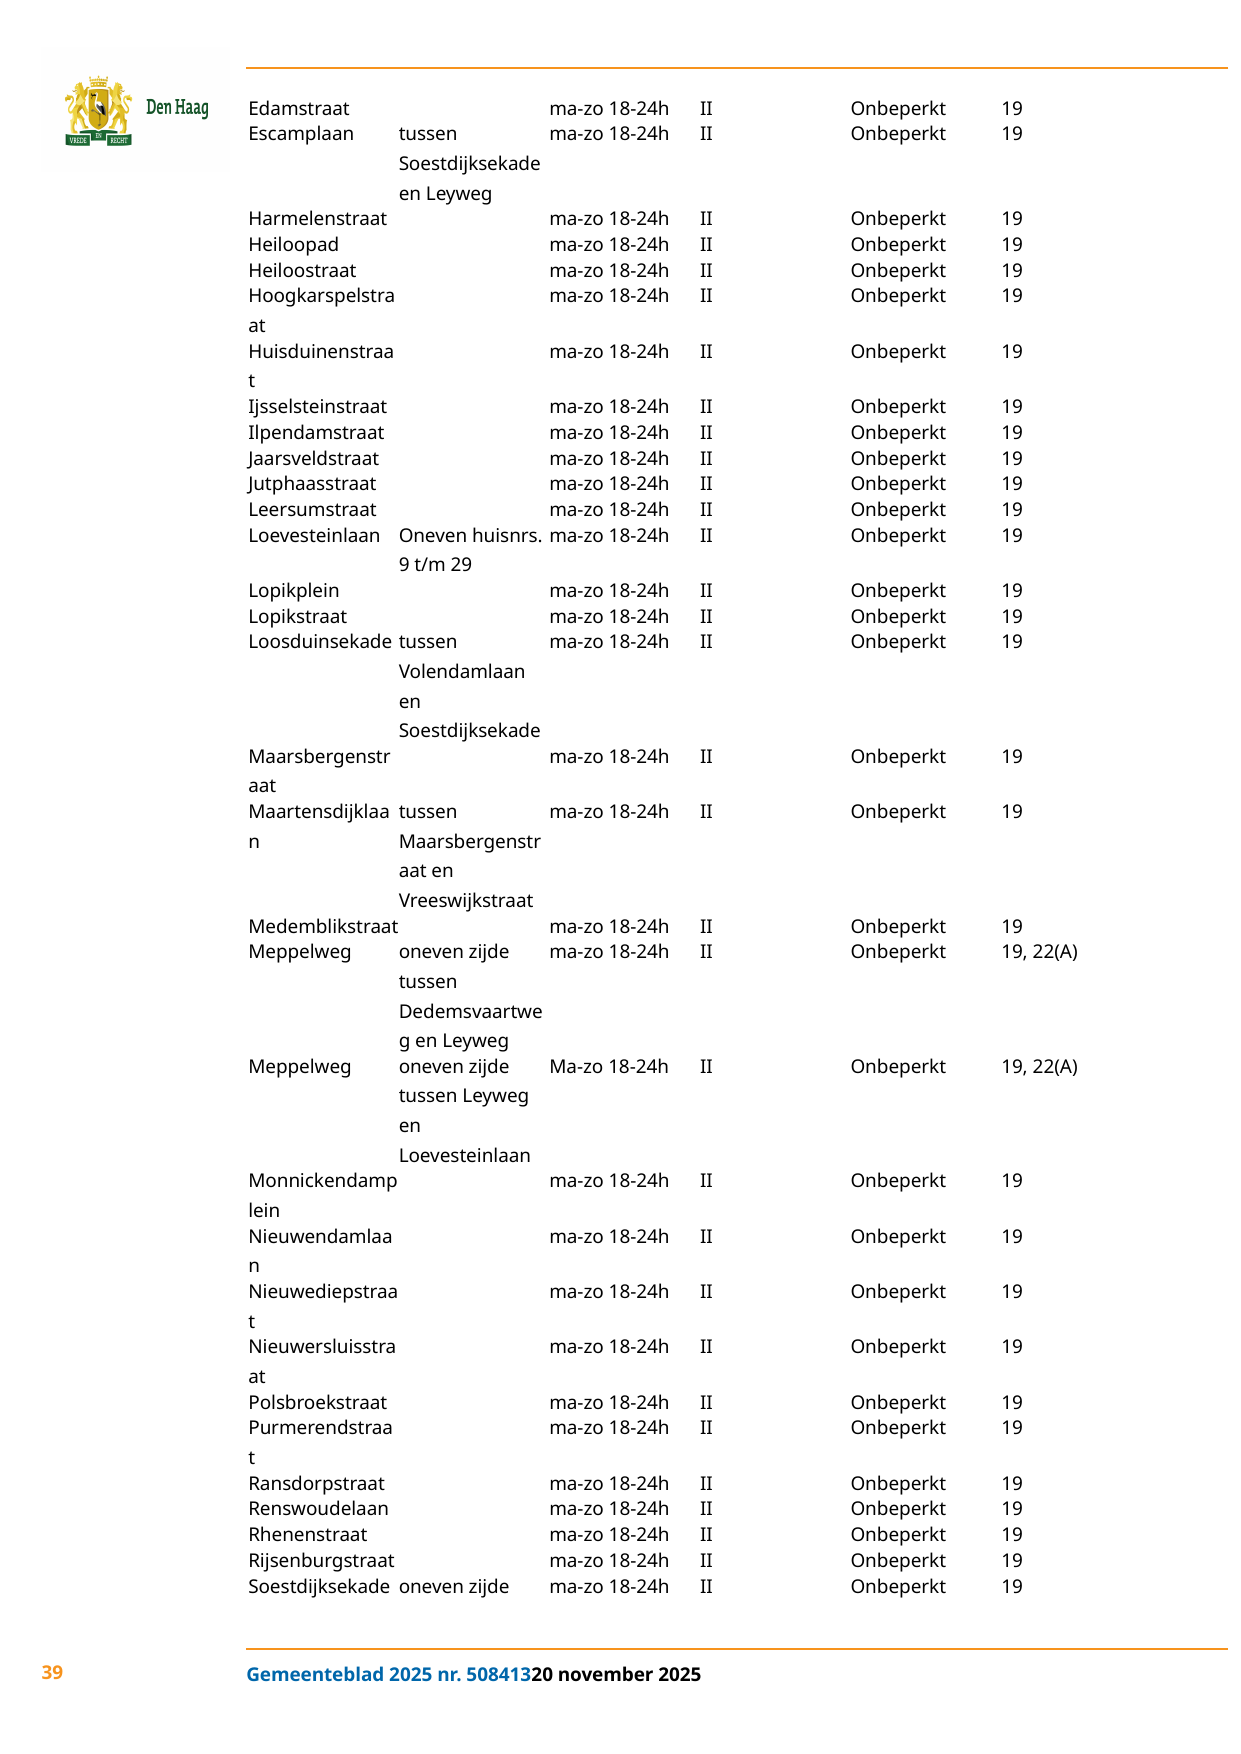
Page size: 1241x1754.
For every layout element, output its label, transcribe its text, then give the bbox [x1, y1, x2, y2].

table_cell Onbeperkt [850, 1496, 1001, 1521]
table_cell Onbeperkt [850, 496, 1001, 522]
table_cell Hoogkarspelstraat [248, 283, 398, 338]
table_cell Lopikplein [248, 577, 398, 603]
table_cell Harmelenstraat [248, 205, 398, 231]
table_cell II [700, 338, 850, 393]
table_cell ma-zo 18-24h [549, 799, 700, 913]
table_cell 19 [1001, 1278, 1152, 1333]
table_cell [399, 419, 549, 445]
table_cell II [700, 95, 850, 121]
table_cell Onbeperkt [850, 393, 1001, 419]
table_cell Onbeperkt [850, 1521, 1001, 1547]
table_cell Maartensdijklaan [248, 799, 398, 913]
table_cell ma-zo 18-24h [549, 121, 700, 205]
table_cell II [700, 1053, 850, 1168]
table_cell 19 [1001, 1521, 1152, 1547]
table_cell II [700, 257, 850, 283]
table_cell [399, 205, 549, 231]
table_cell ma-zo 18-24h [549, 577, 700, 603]
table_cell tussen Volendamlaan en Soestdijksekade [399, 629, 549, 743]
table_cell [399, 257, 549, 283]
table_cell II [700, 939, 850, 1053]
table_cell 19 [1001, 1334, 1152, 1389]
table_cell Ilpendamstraat [248, 419, 398, 445]
table_cell Purmerendstraat [248, 1415, 398, 1470]
table_cell ma-zo 18-24h [549, 1389, 700, 1414]
table_cell [399, 577, 549, 603]
table_cell Onbeperkt [850, 913, 1001, 939]
table_cell II [700, 1496, 850, 1521]
table_cell Onbeperkt [850, 1389, 1001, 1414]
table_cell Onbeperkt [850, 1053, 1001, 1168]
table_cell [399, 338, 549, 393]
table_cell II [700, 470, 850, 496]
table_cell ma-zo 18-24h [549, 522, 700, 577]
table_cell 19 [1001, 1470, 1152, 1496]
table_cell Renswoudelaan [248, 1496, 398, 1521]
table_cell 19 [1001, 603, 1152, 629]
table_cell 19 [1001, 743, 1152, 798]
table_cell 19 [1001, 1223, 1152, 1278]
table_cell II [700, 445, 850, 470]
table_cell Onbeperkt [850, 577, 1001, 603]
table_cell Onbeperkt [850, 603, 1001, 629]
table_cell ma-zo 18-24h [549, 470, 700, 496]
table_cell II [700, 1168, 850, 1223]
table_cell Huisduinenstraat [248, 338, 398, 393]
table_cell [399, 470, 549, 496]
table_cell oneven zijde [399, 1573, 549, 1598]
table_cell II [700, 419, 850, 445]
table_cell Onbeperkt [850, 445, 1001, 470]
table_cell 19 [1001, 1573, 1152, 1598]
table_cell Heiloopad [248, 231, 398, 257]
table_cell ma-zo 18-24h [549, 95, 700, 121]
table_cell ma-zo 18-24h [549, 629, 700, 743]
table_cell Onbeperkt [850, 1547, 1001, 1573]
table_cell [399, 393, 549, 419]
table_cell 19 [1001, 522, 1152, 577]
table_cell 19 [1001, 419, 1152, 445]
table_cell II [700, 1521, 850, 1547]
table_cell Onbeperkt [850, 1334, 1001, 1389]
table_cell oneven zijde tussen Leyweg en Loevesteinlaan [399, 1053, 549, 1168]
table_cell Onbeperkt [850, 1573, 1001, 1598]
table_cell II [700, 231, 850, 257]
table_cell II [700, 121, 850, 205]
table_cell ma-zo 18-24h [549, 1573, 700, 1598]
table_cell II [700, 603, 850, 629]
table_cell II [700, 393, 850, 419]
table_cell [399, 231, 549, 257]
table_cell ma-zo 18-24h [549, 445, 700, 470]
table_cell Edamstraat [248, 95, 398, 121]
table_cell [399, 1389, 549, 1414]
table_cell [399, 1415, 549, 1470]
table_cell 19 [1001, 1389, 1152, 1414]
table_cell II [700, 1573, 850, 1598]
table_cell ma-zo 18-24h [549, 257, 700, 283]
table_cell II [700, 743, 850, 798]
table_cell Ransdorpstraat [248, 1470, 398, 1496]
table_cell 19 [1001, 496, 1152, 522]
table_cell ma-zo 18-24h [549, 1278, 700, 1333]
table_cell Onbeperkt [850, 338, 1001, 393]
table_cell Polsbroekstraat [248, 1389, 398, 1414]
table_cell 19 [1001, 95, 1152, 121]
table_cell ma-zo 18-24h [549, 1223, 700, 1278]
table_cell [399, 1334, 549, 1389]
table_cell Medemblikstraat [248, 913, 398, 939]
table_cell II [700, 629, 850, 743]
table_cell 19 [1001, 283, 1152, 338]
table_cell 19 [1001, 121, 1152, 205]
table_cell II [700, 1389, 850, 1414]
table_cell 19 [1001, 393, 1152, 419]
table_cell Jaarsveldstraat [248, 445, 398, 470]
table_cell Onbeperkt [850, 231, 1001, 257]
table_cell II [700, 1415, 850, 1470]
table_cell 19 [1001, 1168, 1152, 1223]
table_cell [399, 496, 549, 522]
table_cell Ijsselsteinstraat [248, 393, 398, 419]
table_cell Onbeperkt [850, 1415, 1001, 1470]
table_cell ma-zo 18-24h [549, 1334, 700, 1389]
picture [41, 47, 231, 172]
table_cell 19, 22(A) [1001, 1053, 1152, 1168]
table_cell Onbeperkt [850, 522, 1001, 577]
table_cell [399, 1168, 549, 1223]
table_cell II [700, 1223, 850, 1278]
table_cell Meppelweg [248, 939, 398, 1053]
table_cell Onbeperkt [850, 743, 1001, 798]
table_cell Escamplaan [248, 121, 398, 205]
table_cell Onbeperkt [850, 283, 1001, 338]
table_cell Onbeperkt [850, 1470, 1001, 1496]
table_cell tussen Maarsbergenstraat en Vreeswijkstraat [399, 799, 549, 913]
table_cell Onbeperkt [850, 1168, 1001, 1223]
table_cell Maarsbergenstraat [248, 743, 398, 798]
table_cell [399, 913, 549, 939]
table_cell Onbeperkt [850, 205, 1001, 231]
table_cell ma-zo 18-24h [549, 338, 700, 393]
table_cell Leersumstraat [248, 496, 398, 522]
table_cell 19 [1001, 913, 1152, 939]
table_cell Lopikstraat [248, 603, 398, 629]
table_cell 19 [1001, 445, 1152, 470]
table_cell ma-zo 18-24h [549, 205, 700, 231]
table_cell [399, 603, 549, 629]
table_cell Onbeperkt [850, 95, 1001, 121]
table_cell II [700, 1278, 850, 1333]
table_cell Loevesteinlaan [248, 522, 398, 577]
table_cell Onbeperkt [850, 799, 1001, 913]
table_cell [399, 445, 549, 470]
table_cell Nieuwendamlaan [248, 1223, 398, 1278]
table_cell 19 [1001, 1415, 1152, 1470]
table_cell Oneven huisnrs. 9 t/m 29 [399, 522, 549, 577]
table_cell ma-zo 18-24h [549, 939, 700, 1053]
table_cell [399, 743, 549, 798]
table_cell oneven zijde tussen Dedemsvaartweg en Leyweg [399, 939, 549, 1053]
table_cell ma-zo 18-24h [549, 1496, 700, 1521]
table_cell [399, 1521, 549, 1547]
table_cell ma-zo 18-24h [549, 1547, 700, 1573]
table_cell Rhenenstraat [248, 1521, 398, 1547]
table_cell Meppelweg [248, 1053, 398, 1168]
table_cell ma-zo 18-24h [549, 231, 700, 257]
table_cell ma-zo 18-24h [549, 603, 700, 629]
table_cell [399, 95, 549, 121]
table_cell 19 [1001, 205, 1152, 231]
table_cell II [700, 205, 850, 231]
table_cell Onbeperkt [850, 121, 1001, 205]
table_cell [399, 1470, 549, 1496]
table_cell Nieuwersluisstraat [248, 1334, 398, 1389]
table_cell ma-zo 18-24h [549, 1415, 700, 1470]
table_cell II [700, 1470, 850, 1496]
table_cell ma-zo 18-24h [549, 743, 700, 798]
table_cell Onbeperkt [850, 470, 1001, 496]
table_cell 19 [1001, 257, 1152, 283]
table_cell [399, 1547, 549, 1573]
table_cell Heiloostraat [248, 257, 398, 283]
table_cell Loosduinsekade [248, 629, 398, 743]
table_cell [399, 283, 549, 338]
table_cell Onbeperkt [850, 419, 1001, 445]
table_cell Rijsenburgstraat [248, 1547, 398, 1573]
table_cell 19 [1001, 577, 1152, 603]
table_cell II [700, 1334, 850, 1389]
table_cell 19 [1001, 338, 1152, 393]
table_cell 19, 22(A) [1001, 939, 1152, 1053]
table_cell Nieuwediepstraat [248, 1278, 398, 1333]
table_cell [399, 1278, 549, 1333]
table_cell II [700, 522, 850, 577]
table_cell II [700, 1547, 850, 1573]
table_cell Onbeperkt [850, 1223, 1001, 1278]
table_cell [399, 1223, 549, 1278]
table_cell ma-zo 18-24h [549, 913, 700, 939]
table_cell Onbeperkt [850, 257, 1001, 283]
table_cell II [700, 799, 850, 913]
table_cell tussen Soestdijksekade en Leyweg [399, 121, 549, 205]
table_cell Onbeperkt [850, 1278, 1001, 1333]
table_cell Soestdijksekade [248, 1573, 398, 1598]
table_cell 19 [1001, 1547, 1152, 1573]
table_cell 19 [1001, 799, 1152, 913]
table_cell II [700, 913, 850, 939]
table_cell II [700, 283, 850, 338]
table_cell 19 [1001, 629, 1152, 743]
table_cell ma-zo 18-24h [549, 419, 700, 445]
table_cell [399, 1496, 549, 1521]
table_cell ma-zo 18-24h [549, 1521, 700, 1547]
table_cell II [700, 496, 850, 522]
table_cell II [700, 577, 850, 603]
table_cell Onbeperkt [850, 629, 1001, 743]
table_cell 19 [1001, 470, 1152, 496]
table_cell 19 [1001, 231, 1152, 257]
table_cell Jutphaasstraat [248, 470, 398, 496]
table_cell Ma-zo 18-24h [549, 1053, 700, 1168]
table_cell ma-zo 18-24h [549, 283, 700, 338]
table_cell 19 [1001, 1496, 1152, 1521]
table_cell ma-zo 18-24h [549, 393, 700, 419]
table_cell ma-zo 18-24h [549, 496, 700, 522]
table_cell ma-zo 18-24h [549, 1168, 700, 1223]
table_cell Monnickendamplein [248, 1168, 398, 1223]
table_cell ma-zo 18-24h [549, 1470, 700, 1496]
table_cell Onbeperkt [850, 939, 1001, 1053]
